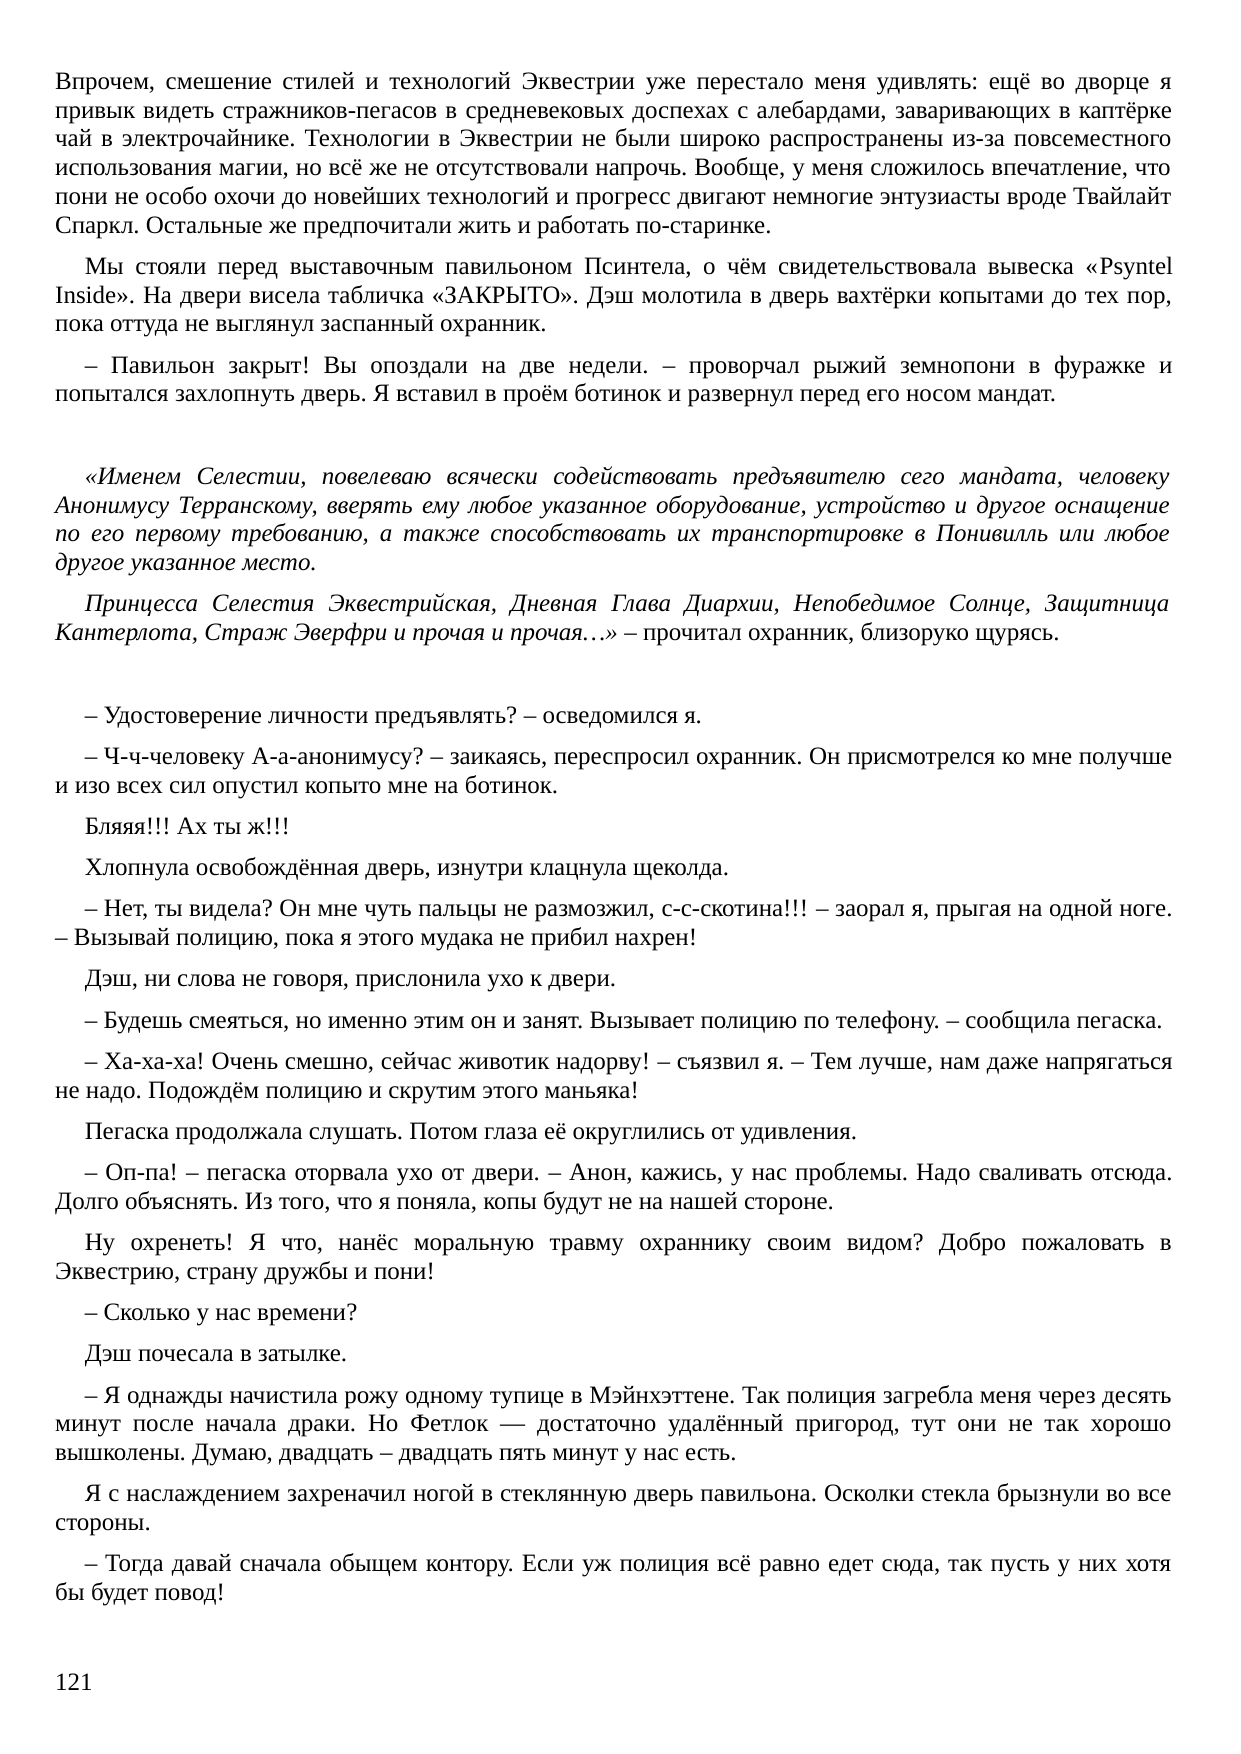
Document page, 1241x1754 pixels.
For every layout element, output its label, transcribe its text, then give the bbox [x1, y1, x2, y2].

text Бляяя!!! Ах ты ж!!! [55, 811, 1173, 840]
text – Павильон закрыт! Вы опоздали на две недели. – проворчал рыжий земнопони в фуражке и попытался захлопнуть дверь. Я вставил в проём ботинок и развернул перед его носом мандат. [55, 350, 1173, 407]
text – Тогда давай сначала обыщем контору. Если уж полиция всё равно едет сюда, так пусть у них хотя бы будет повод! [55, 1548, 1173, 1606]
text Дэш, ни слова не говоря, прислонила ухо к двери. [55, 963, 1173, 992]
text Хлопнула освобождённая дверь, изнутри клацнула щеколда. [55, 852, 1173, 881]
text – Я однажды начистила рожу одному тупице в Мэйнхэттене. Так полиция загребла меня через десять минут после начала драки. Но Фетлок — достаточно удалённый пригород, тут они не так хорошо вышколены. Думаю, двадцать – двадцать пять минут у нас есть. [55, 1380, 1173, 1466]
text – Нет, ты видела? Он мне чуть пальцы не размозжил, с-с-скотина!!! – заорал я, прыгая на одной ноге. – Вызывай полицию, пока я этого мудака не прибил нахрен! [55, 893, 1173, 951]
text Дэш почесала в затылке. [55, 1338, 1173, 1367]
text – Ха-ха-ха! Очень смешно, сейчас животик надорву! – съязвил я. – Тем лучше, нам даже напрягаться не надо. Подождём полицию и скрутим этого маньяка! [55, 1046, 1173, 1103]
text Ну охренеть! Я что, нанёс моральную травму охраннику своим видом? Добро пожаловать в Эквестрию, страну дружбы и пони! [55, 1227, 1173, 1285]
text Пегаска продолжала слушать. Потом глаза её округлились от удивления. [55, 1116, 1173, 1145]
text – Удостоверение личности предъявлять? – осведомился я. [55, 700, 1173, 728]
text Мы стояли перед выставочным павильоном Псинтела, о чём свидетельствовала вывеска «Psyntel Inside». На двери висела табличка «ЗАКРЫТО». Дэш молотила в дверь вахтёрки копытами до тех пор, пока оттуда не выглянул заспанный охранник. [55, 251, 1173, 337]
text – Сколько у нас времени? [55, 1297, 1173, 1326]
text Впрочем, смешение стилей и технологий Эквестрии уже перестало меня удивлять: ещё во дворце я привык видеть стражников-пегасов в средневековых доспехах с алебардами, заваривающих в каптёрке чай в электрочайнике. Технологии в Эквестрии не были широко распространены из-за повсеместного использования магии, но всё же не отсутствовали напрочь. Вообще, у меня сложилось впечатление, что пони не особо охочи до новейших технологий и прогресс двигают немногие энтузиасты вроде Твайлайт Спаркл. Остальные же предпочитали жить и работать по-старинке. [55, 66, 1173, 238]
text Я с наслаждением захреначил ногой в стеклянную дверь павильона. Осколки стекла брызнули во все стороны. [55, 1478, 1173, 1536]
text – Ч-ч-человеку А-а-анонимусу? – заикаясь, переспросил охранник. Он присмотрелся ко мне получше и изо всех сил опустил копыто мне на ботинок. [55, 741, 1173, 798]
text «Именем Селестии, повелеваю всячески содействовать предъявителю сего мандата, человеку Анонимусу Терранскому, вверять ему любое указанное оборудование, устройство и другое оснащение по его первому требованию, а также способствовать их транспортировке в Понивилль или любое другое указанное место. [55, 461, 1173, 576]
text Принцесса Селестия Эквестрийская, Дневная Глава Диархии, Непобедимое Солнце, Защитница Кантерлота, Страж Эверфри и прочая и прочая…» – прочитал охранник, близоруко щурясь. [55, 588, 1173, 646]
text – Оп-па! – пегаска оторвала ухо от двери. – Анон, кажись, у нас проблемы. Надо сваливать отсюда. Долго объяснять. Из того, что я поняла, копы будут не на нашей стороне. [55, 1157, 1173, 1215]
text – Будешь смеяться, но именно этим он и занят. Вызывает полицию по телефону. – сообщила пегаска. [55, 1005, 1173, 1033]
